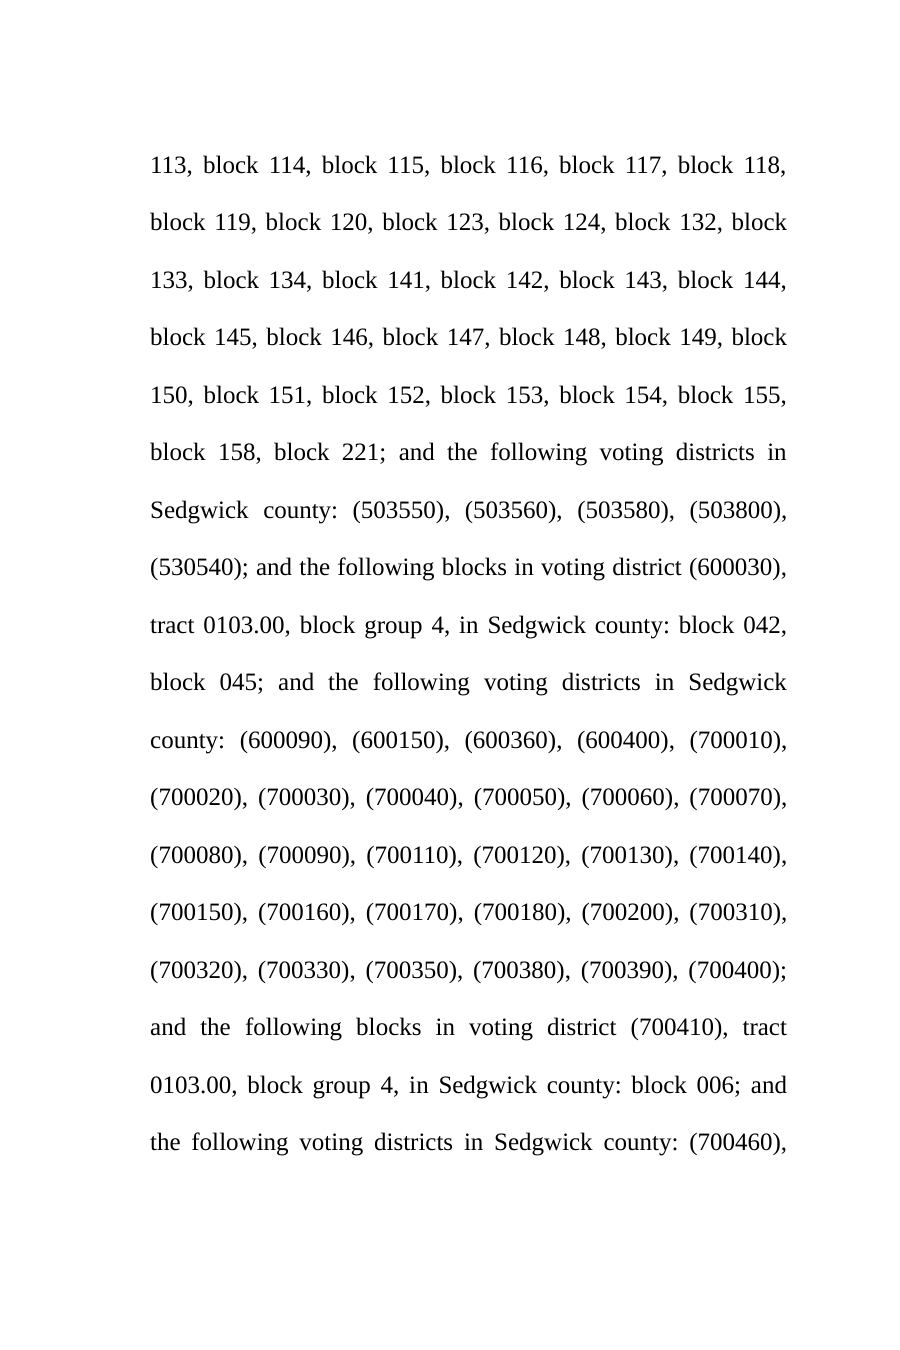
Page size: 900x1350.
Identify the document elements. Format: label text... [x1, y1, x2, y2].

text 113, block 114, block 115, block 116, block 117, block 118, block 119, block 120, block 123, block 124, block 132, block 133, block 134, block 141, block 142, block 143, block 144, block 145, block 146, block 147, block 148, block 149, block 150, block 151, block 152, block 153, block 154, block 155, block 158, block 221; and the following voting districts in Sedgwick county: (503550), (503560), (503580), (503800), (530540); and the following blocks in voting district (600030), tract 0103.00, block group 4, in Sedgwick county: block 042, block 045; and the following voting districts in Sedgwick county: (600090), (600150), (600360), (600400), (700010), (700020), (700030), (700040), (700050), (700060), (700070), (700080), (700090), (700110), (700120), (700130), (700140), (700150), (700160), (700170), (700180), (700200), (700310), (700320), (700330), (700350), (700380), (700390), (700400); and the following blocks in voting district (700410), tract 0103.00, block group 4, in Sedgwick county: block 006; and the following voting districts in Sedgwick county: (700460), [150, 150, 787, 1156]
